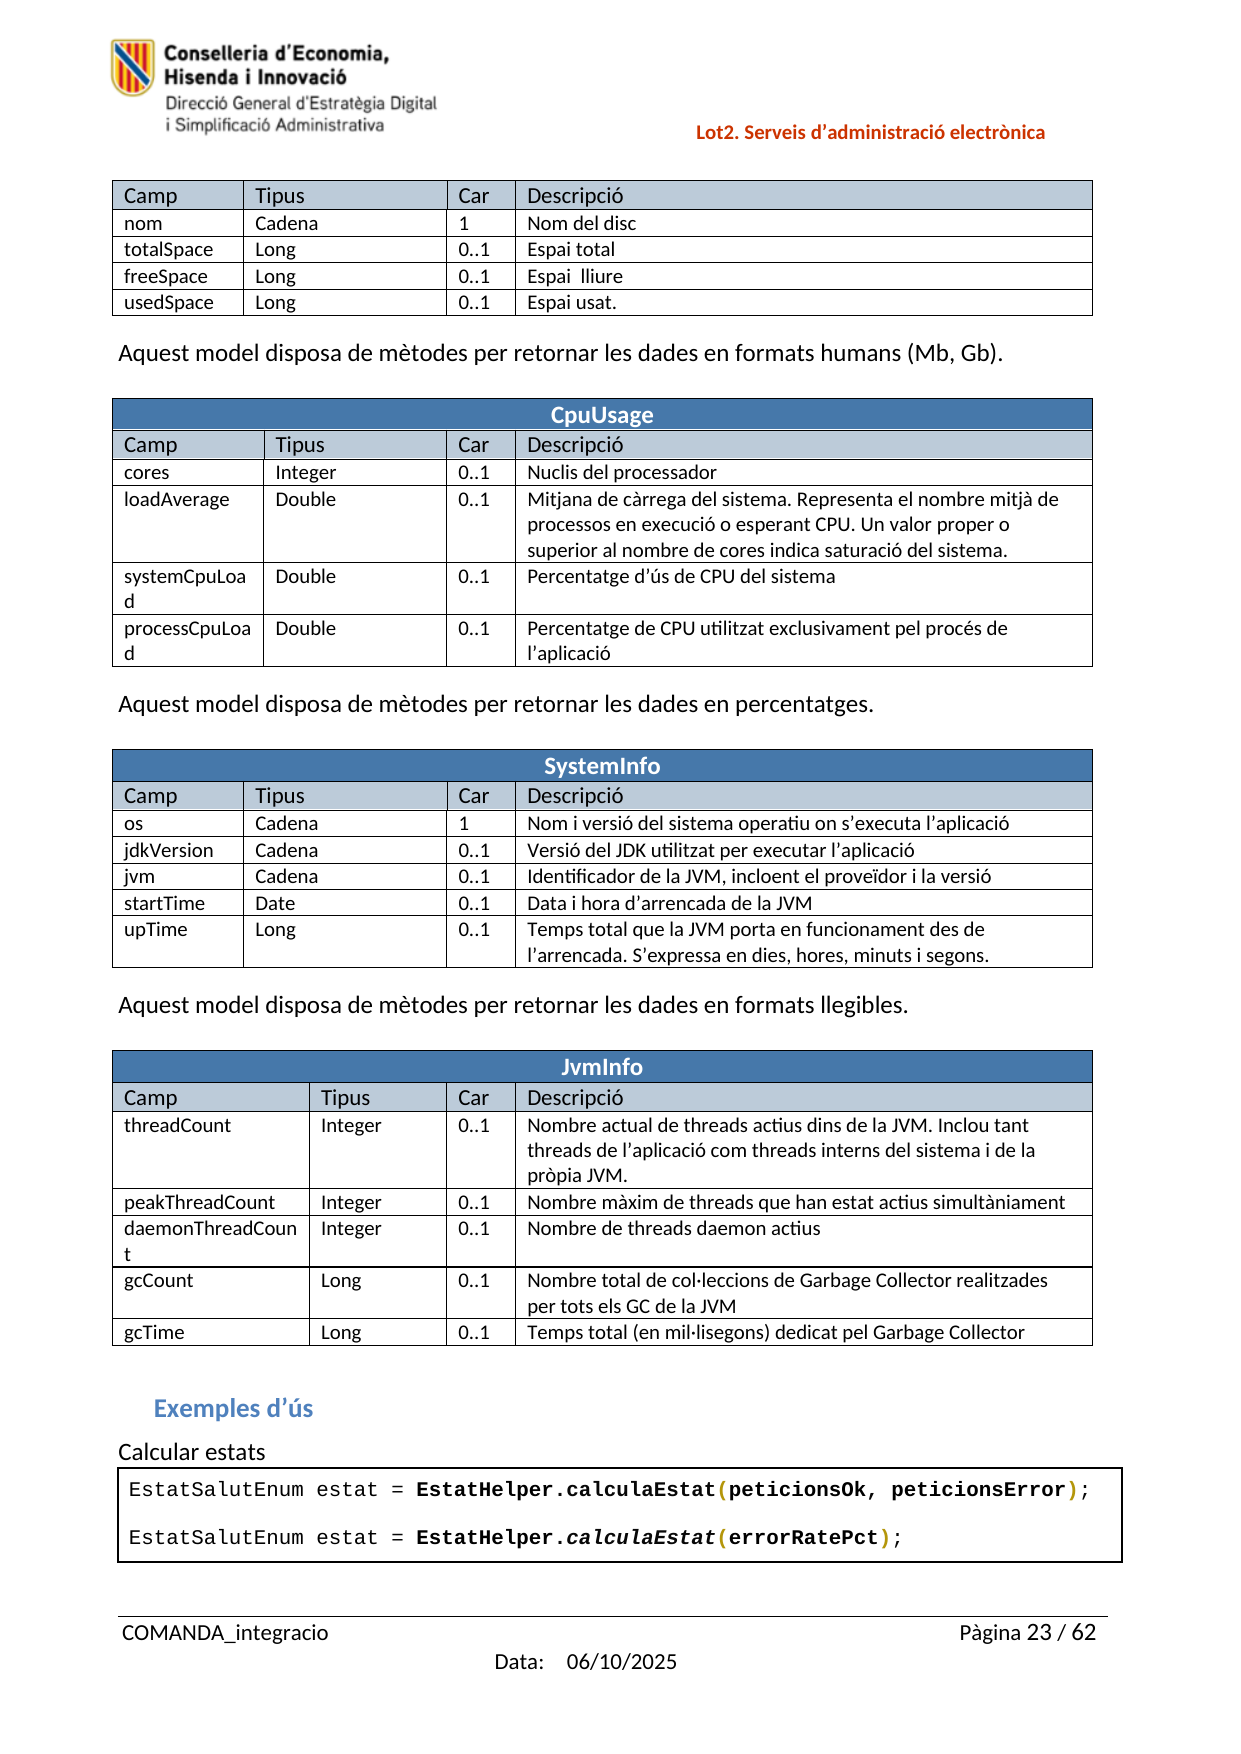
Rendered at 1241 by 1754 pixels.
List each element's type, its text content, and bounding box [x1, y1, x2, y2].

table_cell Nuclis del processador [516, 460, 1092, 485]
table_cell upTime [113, 916, 243, 967]
table_cell systemCpuLoad [113, 563, 263, 614]
table_cell 0..1 [447, 890, 515, 915]
table_cell Nombre actual de threads actius dins de la JVM. Inclou tant threads de l’aplicació com threads interns del sistema i de la pròpia JVM. [516, 1112, 1092, 1188]
table_cell Double [264, 486, 446, 562]
table_cell Temps total que la JVM porta en funcionament des de l’arrencada. S’expressa en dies, hores, minuts i segons. [516, 916, 1092, 967]
table_cell nom [113, 210, 243, 236]
table_cell Camp [113, 431, 264, 458]
table_cell Car [447, 1083, 515, 1111]
table_cell Camp [113, 181, 243, 209]
table_cell Temps total (en mil·lisegons) dedicat pel Garbage Collector [516, 1319, 1092, 1345]
table_cell 0..1 [447, 615, 515, 666]
picture [100, 26, 467, 156]
table_cell Car [447, 431, 515, 458]
table_cell Long [244, 263, 446, 288]
table_cell Car [448, 181, 515, 209]
table_cell 0..1 [447, 290, 515, 315]
text Aquest model disposa de mètodes per retornar les dades en formats humans (Mb, Gb). [118, 337, 1122, 398]
table_cell Descripció [516, 1083, 1092, 1111]
table_cell 0..1 [447, 916, 515, 967]
table_cell peakThreadCount [113, 1189, 309, 1214]
table_cell Descripció [516, 782, 1092, 809]
table_cell Nombre màxim de threads que han estat actius simultàniament [516, 1189, 1092, 1214]
table_cell 0..1 [447, 837, 515, 862]
table_cell Cadena [244, 837, 446, 862]
table_cell Data i hora d’arrencada de la JVM [516, 890, 1092, 915]
table_cell 0..1 [447, 563, 515, 614]
table_cell 0..1 [447, 263, 515, 288]
table_cell 0..1 [447, 1189, 515, 1214]
text Aquest model disposa de mètodes per retornar les dades en percentatges. [118, 688, 1122, 749]
table_cell jvm [113, 864, 243, 889]
table_cell 1 [447, 210, 515, 236]
table_cell 0..1 [447, 460, 515, 485]
table_cell freeSpace [113, 263, 243, 288]
table_cell os [113, 811, 243, 836]
table_cell jdkVersion [113, 837, 243, 862]
table_cell Identificador de la JVM, incloent el proveïdor i la versió [516, 864, 1092, 889]
table_cell Long [310, 1268, 446, 1318]
table_cell startTime [113, 890, 243, 915]
table_cell 0..1 [447, 237, 515, 262]
table_cell Nom i versió del sistema operatiu on s’executa l’aplicació [516, 811, 1092, 836]
table_cell Integer [310, 1216, 446, 1266]
table_cell Percentatge d’ús de CPU del sistema [516, 563, 1092, 614]
table_cell Double [264, 563, 446, 614]
table_cell Tipus [244, 181, 447, 209]
table_cell Nombre de threads daemon actius [516, 1216, 1092, 1266]
table_cell Tipus [310, 1083, 446, 1111]
table_header SystemInfo [113, 750, 1092, 781]
table_cell Car [448, 782, 515, 809]
table_cell 0..1 [447, 1319, 515, 1345]
text Calcular estats [118, 1436, 1122, 1467]
table_cell Mitjana de càrrega del sistema. Representa el nombre mitjà de processos en execució o esperant CPU. Un valor proper o superior al nombre de cores indica saturació del sistema. [516, 486, 1092, 562]
table_cell Cadena [244, 210, 446, 236]
table_cell Integer [264, 460, 446, 485]
table_cell loadAverage [113, 486, 263, 562]
table_cell Long [244, 237, 446, 262]
table_cell threadCount [113, 1112, 309, 1188]
table_cell Date [244, 890, 446, 915]
text Aquest model disposa de mètodes per retornar les dades en formats llegibles. [118, 989, 1122, 1050]
table_cell 0..1 [447, 1112, 515, 1188]
table_cell Double [264, 615, 446, 666]
table_cell 0..1 [447, 1216, 515, 1266]
table_cell 0..1 [447, 1268, 515, 1318]
table_cell usedSpace [113, 290, 243, 315]
table_header EstatSalutEnum estat = EstatHelper.calculaEstat(peticionsOk, peticionsError); EstatSalutEnum estat = EstatHelper.calculaEstat(errorRatePct); [119, 1469, 1121, 1561]
table_header JvmInfo [113, 1051, 1092, 1082]
table_cell Espai lliure [516, 263, 1092, 288]
table_cell Espai total [516, 237, 1092, 262]
table_cell totalSpace [113, 237, 243, 262]
table_cell Cadena [244, 811, 446, 836]
table_cell processCpuLoad [113, 615, 263, 666]
table_cell Descripció [516, 181, 1092, 209]
table_cell Versió del JDK utilitzat per executar l’aplicació [516, 837, 1092, 862]
table_cell Percentatge de CPU utilitzat exclusivament pel procés de l’aplicació [516, 615, 1092, 666]
table_cell Espai usat. [516, 290, 1092, 315]
table_cell 0..1 [447, 486, 515, 562]
subtitle Exemples d’ús [153, 1391, 1122, 1424]
table_cell Nombre total de col·leccions de Garbage Collector realitzades per tots els GC de la JVM [516, 1268, 1092, 1318]
table_cell Long [310, 1319, 446, 1345]
table_cell Descripció [516, 431, 1092, 458]
table_cell Camp [113, 782, 243, 809]
table_cell gcCount [113, 1268, 309, 1318]
table_header CpuUsage [113, 399, 1092, 429]
table_cell daemonThreadCount [113, 1216, 309, 1266]
table_cell Integer [310, 1112, 446, 1188]
table_cell Nom del disc [516, 210, 1092, 236]
table_cell Integer [310, 1189, 446, 1214]
table_cell Tipus [244, 782, 447, 809]
table_cell Camp [113, 1083, 309, 1111]
table_cell Long [244, 916, 446, 967]
table_cell Cadena [244, 864, 446, 889]
table_cell Long [244, 290, 446, 315]
table_cell 0..1 [447, 864, 515, 889]
table_cell cores [113, 460, 263, 485]
table_cell Tipus [265, 431, 446, 458]
table_cell 1 [447, 811, 515, 836]
table_cell gcTime [113, 1319, 309, 1345]
